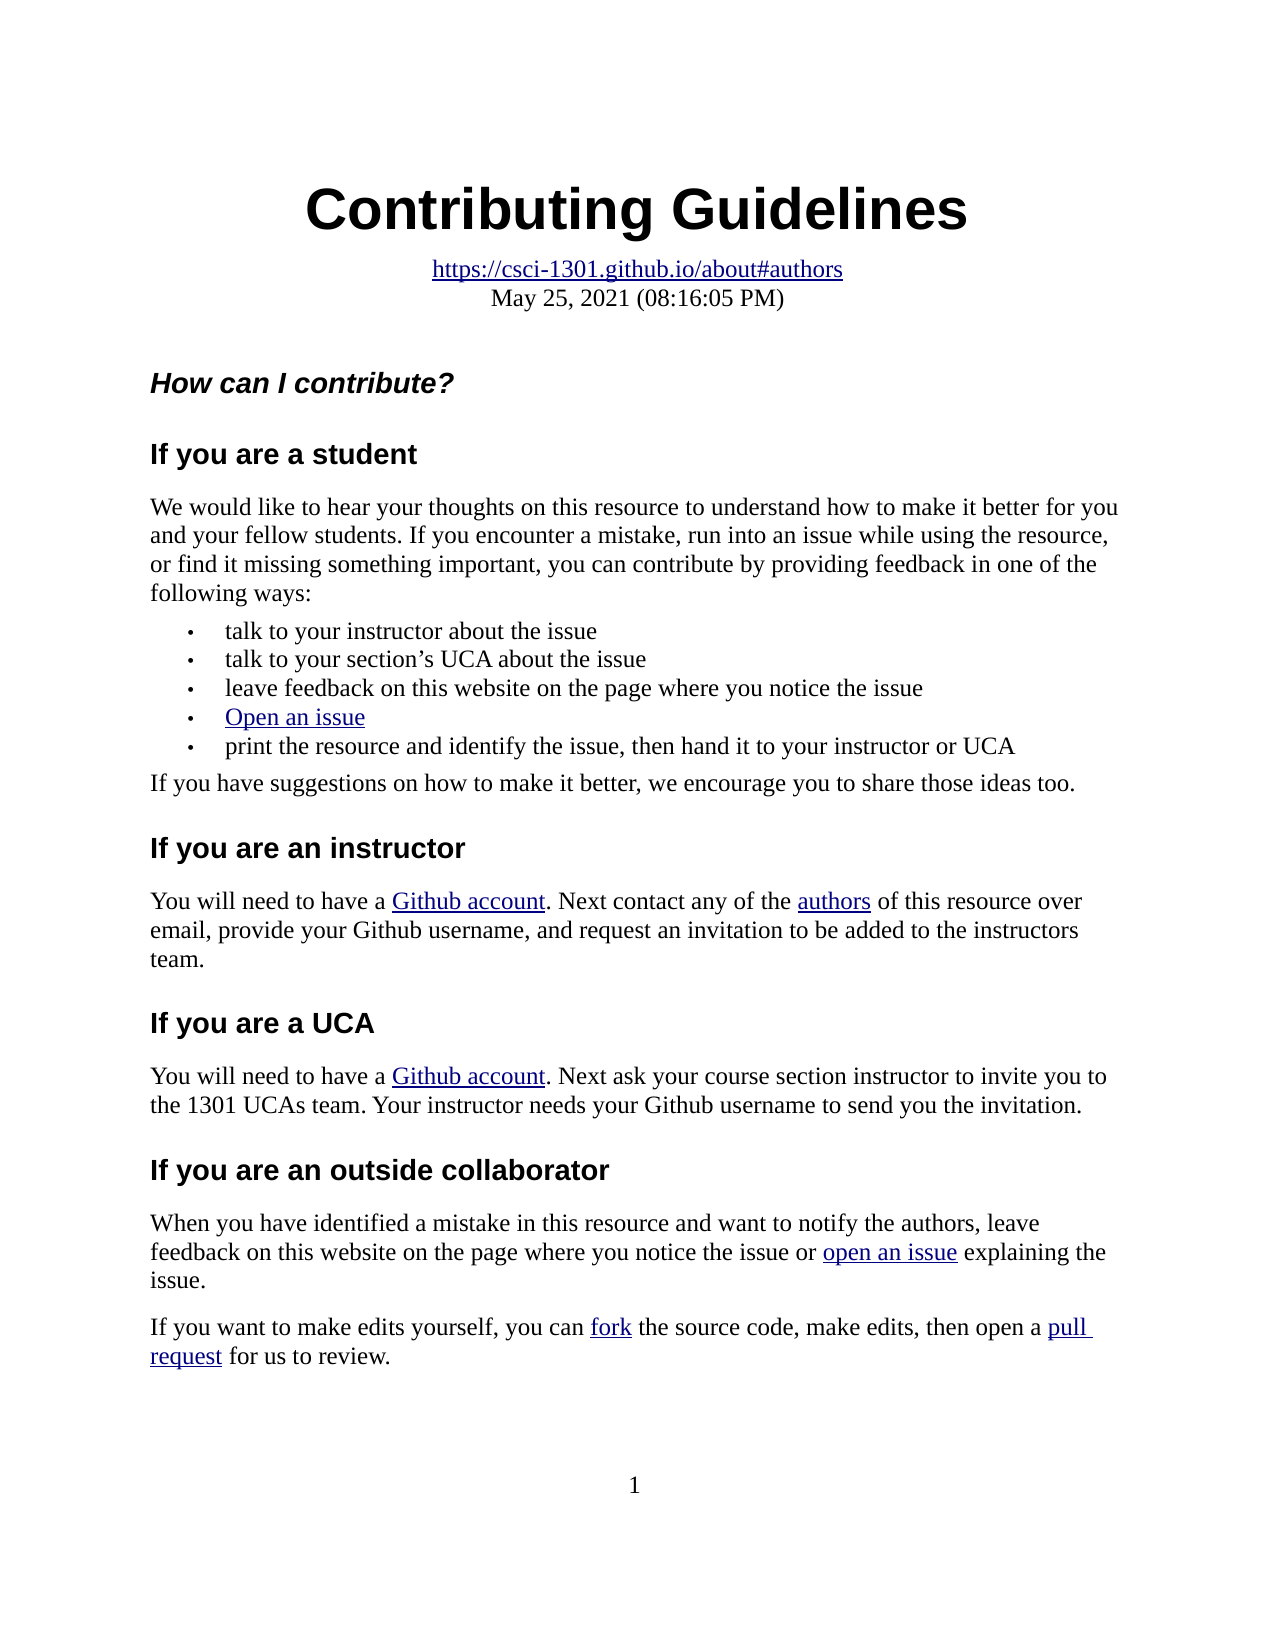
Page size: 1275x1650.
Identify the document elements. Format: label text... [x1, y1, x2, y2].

list talk to your instructor about the issue [187, 616, 1125, 644]
text We would like to hear your thoughts on this resource to understand how to make it better for you and your fellow students. If you encounter a mistake, run into an issue while using the resource, or find it missing something important, you can contribute by providing feedback in one of the following ways: [150, 492, 1125, 607]
text May 25, 2021 (08:16:05 PM) [150, 283, 1125, 312]
subtitle If you are a student [150, 437, 1125, 470]
text If you want to make edits yourself, you can fork the source code, make edits, then open a pull request for us to review. [150, 1312, 1125, 1369]
text If you have suggestions on how to make it better, we encourage you to share those ideas too. [150, 768, 1125, 797]
subtitle If you are an outside collaborator [150, 1153, 1125, 1186]
text You will need to have a Github account. Next contact any of the authors of this resource over email, provide your Github username, and request an invitation to be added to the instructors team. [150, 886, 1125, 972]
list Open an issue [187, 702, 1125, 731]
text https://csci-1301.github.io/about#authors [150, 254, 1125, 283]
list leave feedback on this website on the page where you notice the issue [187, 673, 1125, 702]
subtitle If you are an instructor [150, 831, 1125, 865]
list print the resource and identify the issue, then hand it to your instructor or UCA [187, 731, 1125, 759]
title Contributing Guidelines [150, 175, 1125, 242]
text When you have identified a mistake in this resource and want to notify the authors, leave feedback on this website on the page where you notice the issue or open an issue explaining the issue. [150, 1208, 1125, 1294]
subtitle How can I contribute? [150, 366, 1125, 399]
subtitle If you are a UCA [150, 1006, 1125, 1040]
text You will need to have a Github account. Next ask your course section instructor to invite you to the 1301 UCAs team. Your instructor needs your Github username to send you the invitation. [150, 1061, 1125, 1119]
list talk to your section’s UCA about the issue [187, 644, 1125, 673]
